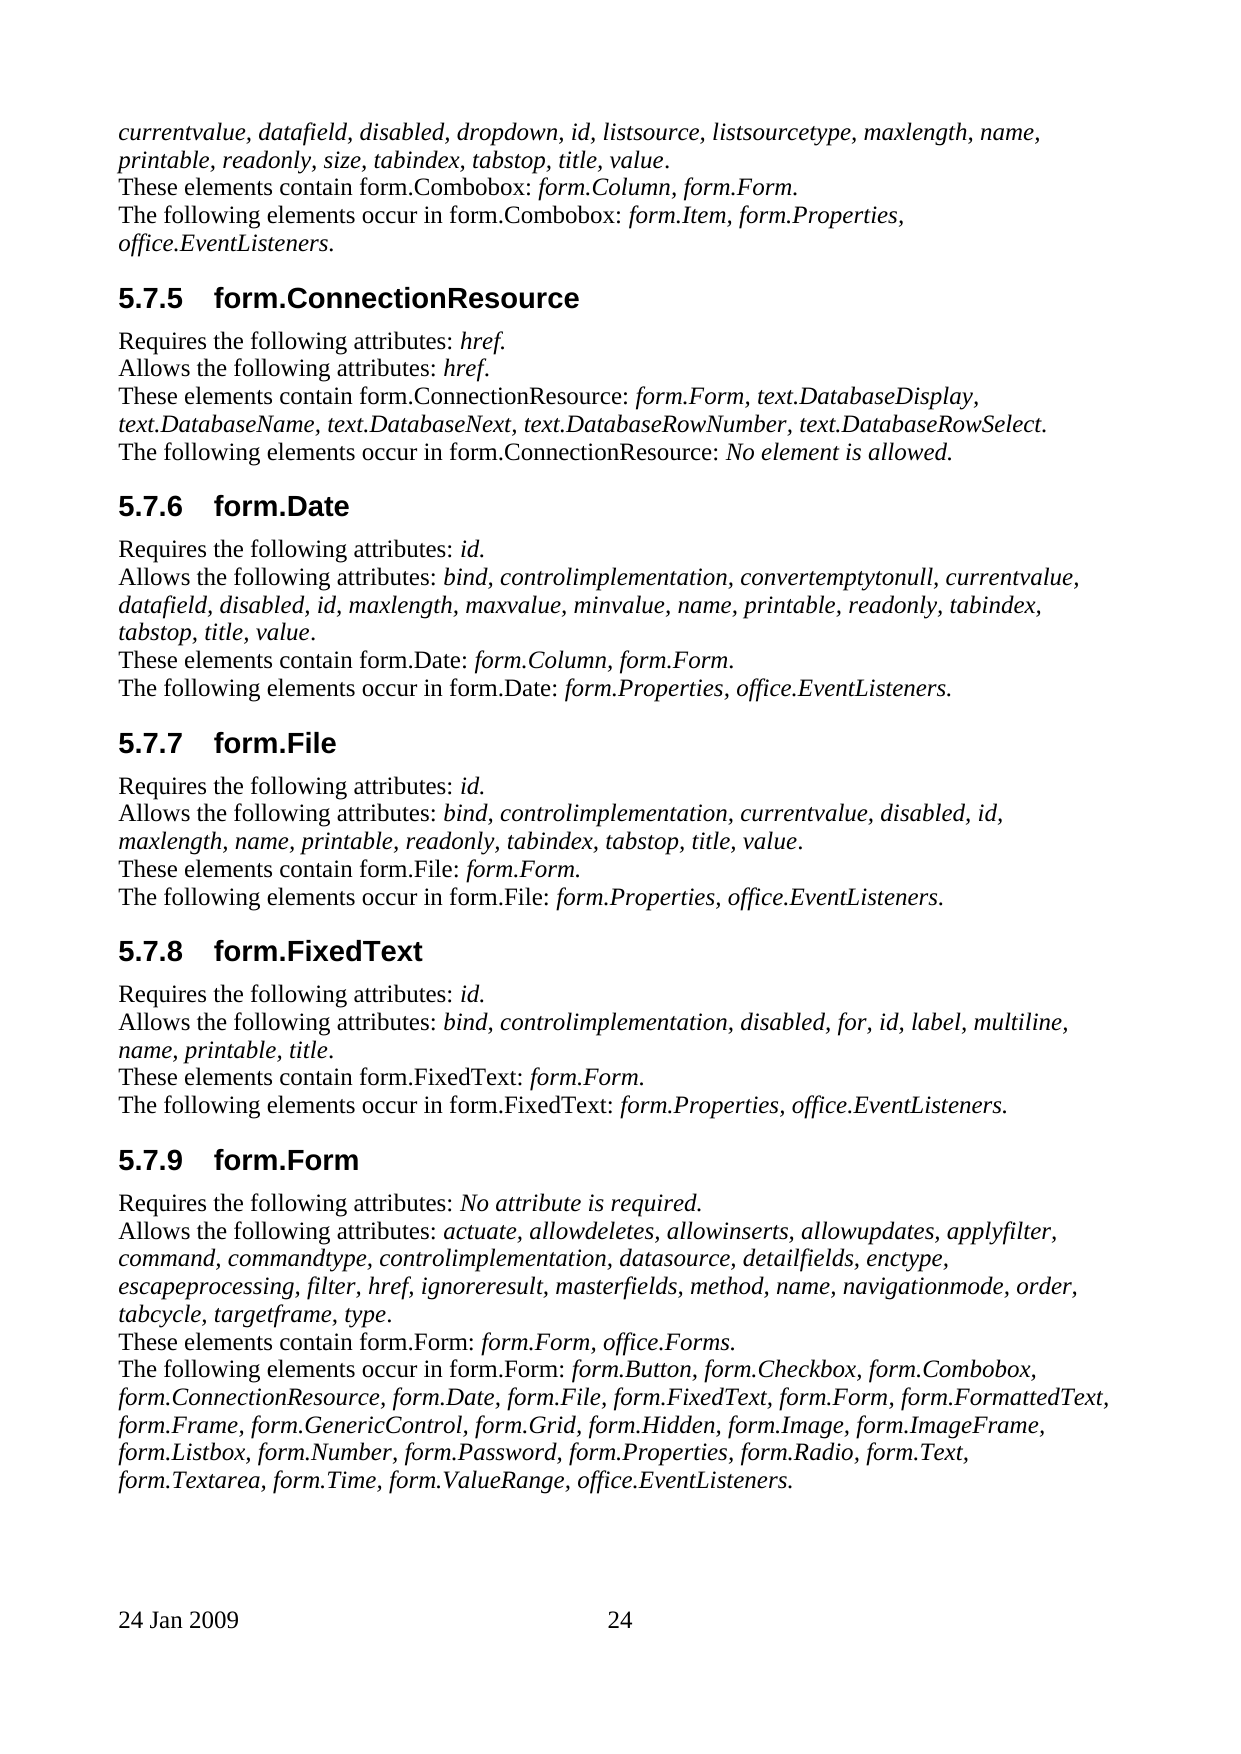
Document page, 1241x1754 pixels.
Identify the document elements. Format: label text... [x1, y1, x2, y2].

text Allows the following attributes: actuate, allowdeletes, allowinserts, allowupdates, applyfilter, command, commandtype, controlimplementation, datasource, detailfields, enctype, escapeprocessing, filter, href, ignoreresult, masterfields, method, name, navigationmode, order, tabcycle, targetframe, type. [118, 1217, 1122, 1328]
text Requires the following attributes: No attribute is required. [118, 1189, 1122, 1217]
text These elements contain form.Combobox: form.Column, form.Form. [118, 173, 1122, 201]
subtitle form.Form [118, 1144, 1122, 1177]
text These elements contain form.File: form.Form. [118, 855, 1122, 883]
text Requires the following attributes: id. [118, 535, 1122, 563]
text Allows the following attributes: bind, controlimplementation, disabled, for, id, label, multiline, name, printable, title. [118, 1008, 1122, 1063]
text Requires the following attributes: id. [118, 980, 1122, 1008]
text These elements contain form.Form: form.Form, office.Forms. [118, 1328, 1122, 1355]
text Allows the following attributes: href. [118, 354, 1122, 382]
text The following elements occur in form.File: form.Properties, office.EventListeners. [118, 883, 1122, 910]
text Allows the following attributes: bind, controlimplementation, convertemptytonull, currentvalue, datafield, disabled, id, maxlength, maxvalue, minvalue, name, printable, readonly, tabindex, tabstop, title, value. [118, 563, 1122, 646]
subtitle form.File [118, 727, 1122, 759]
subtitle form.Date [118, 490, 1122, 523]
text currentvalue, datafield, disabled, dropdown, id, listsource, listsourcetype, maxlength, name, printable, readonly, size, tabindex, tabstop, title, value. [118, 118, 1122, 173]
text The following elements occur in form.ConnectionResource: No element is allowed. [118, 438, 1122, 465]
text Requires the following attributes: id. [118, 772, 1122, 799]
subtitle form.ConnectionResource [118, 282, 1122, 314]
text These elements contain form.FixedText: form.Form. [118, 1063, 1122, 1091]
text The following elements occur in form.Date: form.Properties, office.EventListeners. [118, 674, 1122, 702]
subtitle form.FixedText [118, 935, 1122, 968]
text The following elements occur in form.Combobox: form.Item, form.Properties, office.EventListeners. [118, 201, 1122, 257]
text The following elements occur in form.Form: form.Button, form.Checkbox, form.Combobox, form.ConnectionResource, form.Date, form.File, form.FixedText, form.Form, form.FormattedText, form.Frame, form.GenericControl, form.Grid, form.Hidden, form.Image, form.ImageFrame, form.Listbox, form.Number, form.Password, form.Properties, form.Radio, form.Text, form.Textarea, form.Time, form.ValueRange, office.EventListeners. [118, 1355, 1122, 1494]
text Requires the following attributes: href. [118, 327, 1122, 354]
text These elements contain form.Date: form.Column, form.Form. [118, 646, 1122, 674]
text These elements contain form.ConnectionResource: form.Form, text.DatabaseDisplay, text.DatabaseName, text.DatabaseNext, text.DatabaseRowNumber, text.DatabaseRowSelect. [118, 382, 1122, 438]
text The following elements occur in form.FixedText: form.Properties, office.EventListeners. [118, 1091, 1122, 1119]
text Allows the following attributes: bind, controlimplementation, currentvalue, disabled, id, maxlength, name, printable, readonly, tabindex, tabstop, title, value. [118, 799, 1122, 855]
